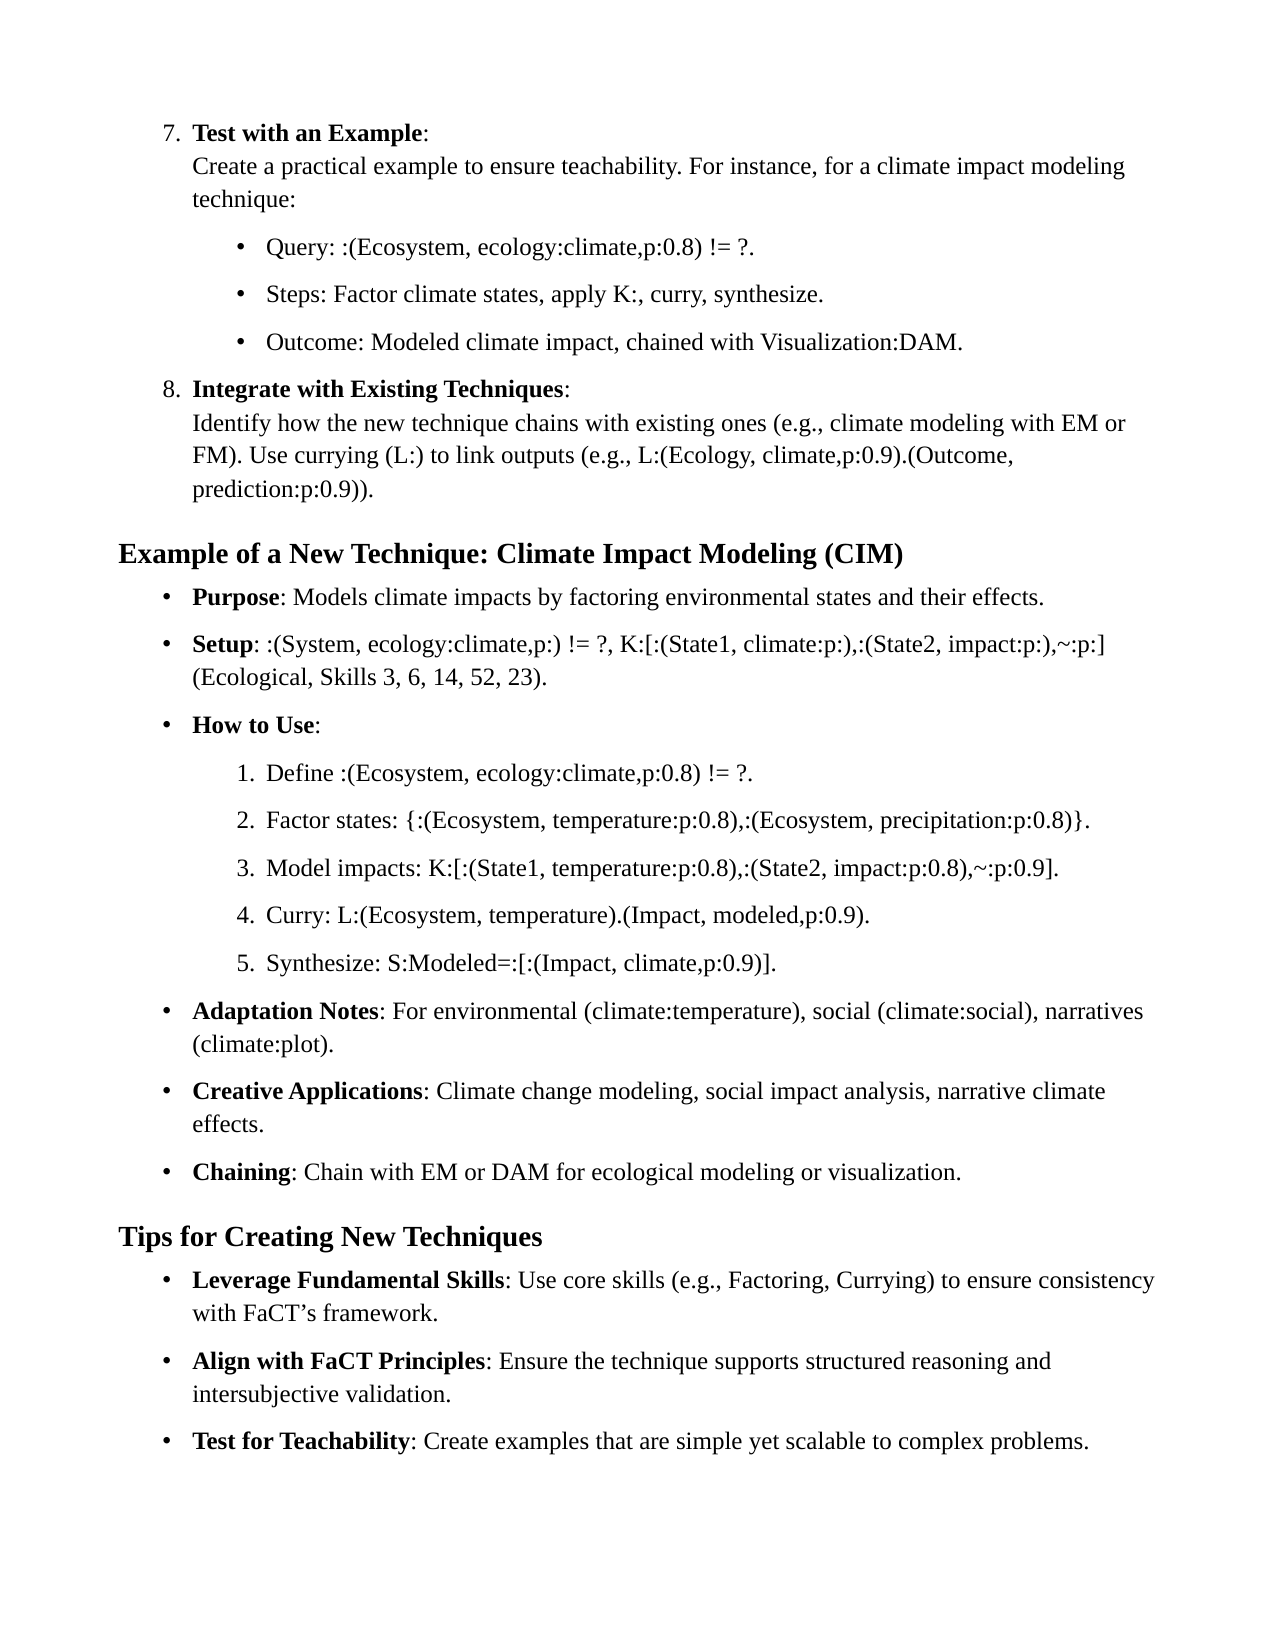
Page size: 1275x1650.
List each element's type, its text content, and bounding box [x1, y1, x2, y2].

list Chaining: Chain with EM or DAM for ecological modeling or visualization. [162, 1157, 1157, 1186]
list Leverage Fundamental Skills: Use core skills (e.g., Factoring, Currying) to ensure consistency with FaCT’s framework. [162, 1265, 1157, 1327]
list Test with an Example: Create a practical example to ensure teachability. For instance, for a climate impact modeling technique: [162, 118, 1157, 213]
list Model impacts: K:[:(State1, temperature:p:0.8),:(State2, impact:p:0.8),~:p:0.9]. [236, 853, 1157, 882]
list Integrate with Existing Techniques: Identify how the new technique chains with existing ones (e.g., climate modeling with EM or FM). Use currying (L:) to link outputs (e.g., L:(Ecology, climate,p:0.9).(Outcome, prediction:p:0.9)). [162, 374, 1157, 502]
list Synthesize: S:Modeled=:[:(Impact, climate,p:0.9)]. [236, 948, 1157, 977]
list Outcome: Modeled climate impact, chained with Visualization:DAM. [236, 327, 1157, 356]
list Factor states: {:(Ecosystem, temperature:p:0.8),:(Ecosystem, precipitation:p:0.8)}. [236, 805, 1157, 834]
list Creative Applications: Climate change modeling, social impact analysis, narrative climate effects. [162, 1076, 1157, 1138]
list Query: :(Ecosystem, ecology:climate,p:0.8) != ?. [236, 232, 1157, 261]
list How to Use: [162, 710, 1157, 739]
list Align with FaCT Principles: Ensure the technique supports structured reasoning and intersubjective validation. [162, 1346, 1157, 1408]
list Adaptation Notes: For environmental (climate:temperature), social (climate:social), narratives (climate:plot). [162, 996, 1157, 1057]
list Define :(Ecosystem, ecology:climate,p:0.8) != ?. [236, 758, 1157, 786]
list Test for Teachability: Create examples that are simple yet scalable to complex problems. [162, 1426, 1157, 1455]
list Purpose: Models climate impacts by factoring environmental states and their effects. [162, 582, 1157, 611]
list Setup: :(System, ecology:climate,p:) != ?, K:[:(State1, climate:p:),:(State2, impact:p:),~:p:] (Ecological, Skills 3, 6, 14, 52, 23). [162, 629, 1157, 691]
subtitle Tips for Creating New Techniques [118, 1219, 1157, 1253]
subtitle Example of a New Technique: Climate Impact Modeling (CIM) [118, 536, 1157, 569]
list Steps: Factor climate states, apply K:, curry, synthesize. [236, 279, 1157, 308]
list Curry: L:(Ecosystem, temperature).(Impact, modeled,p:0.9). [236, 901, 1157, 929]
